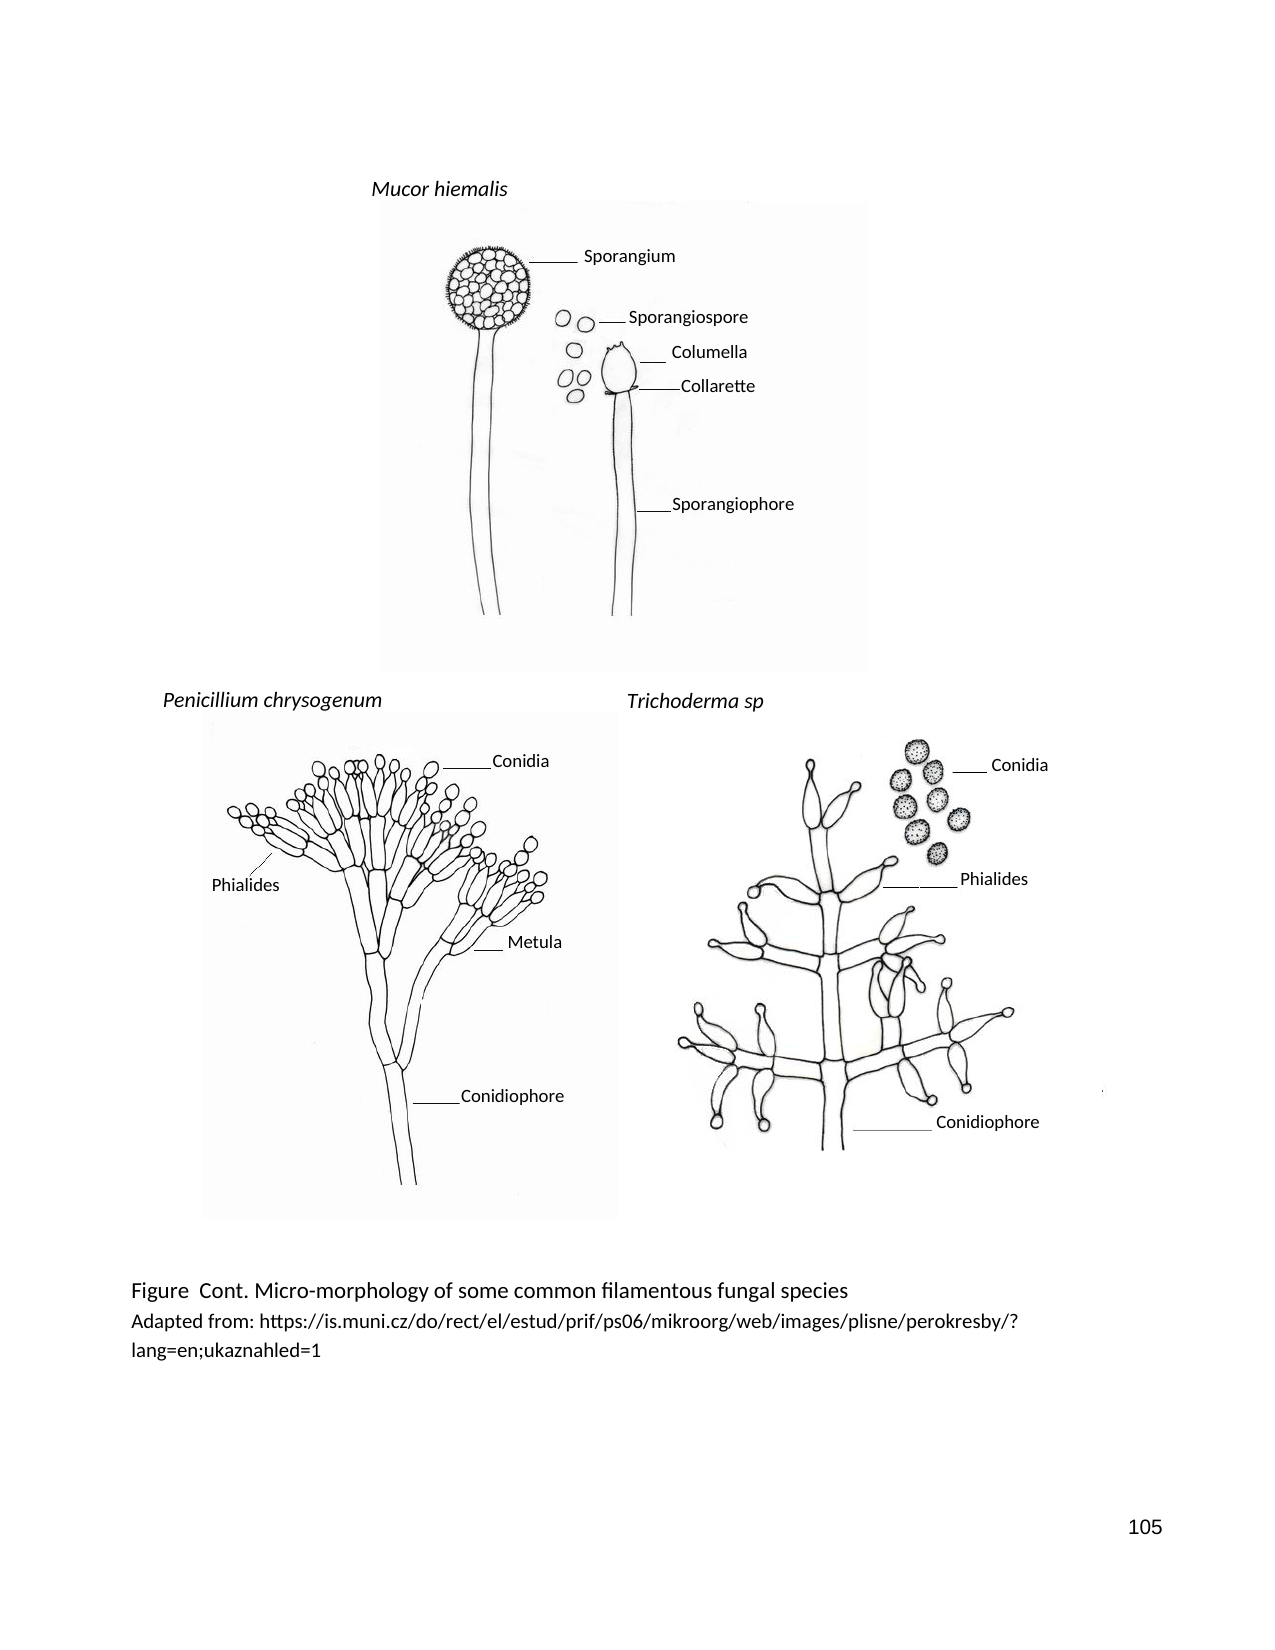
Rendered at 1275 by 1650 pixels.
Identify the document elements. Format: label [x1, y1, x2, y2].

picture [380, 201, 756, 672]
picture [744, 348, 756, 373]
picture [203, 711, 581, 1201]
picture [737, 700, 750, 705]
picture [694, 700, 705, 705]
picture [644, 700, 1115, 1150]
picture [652, 700, 661, 705]
